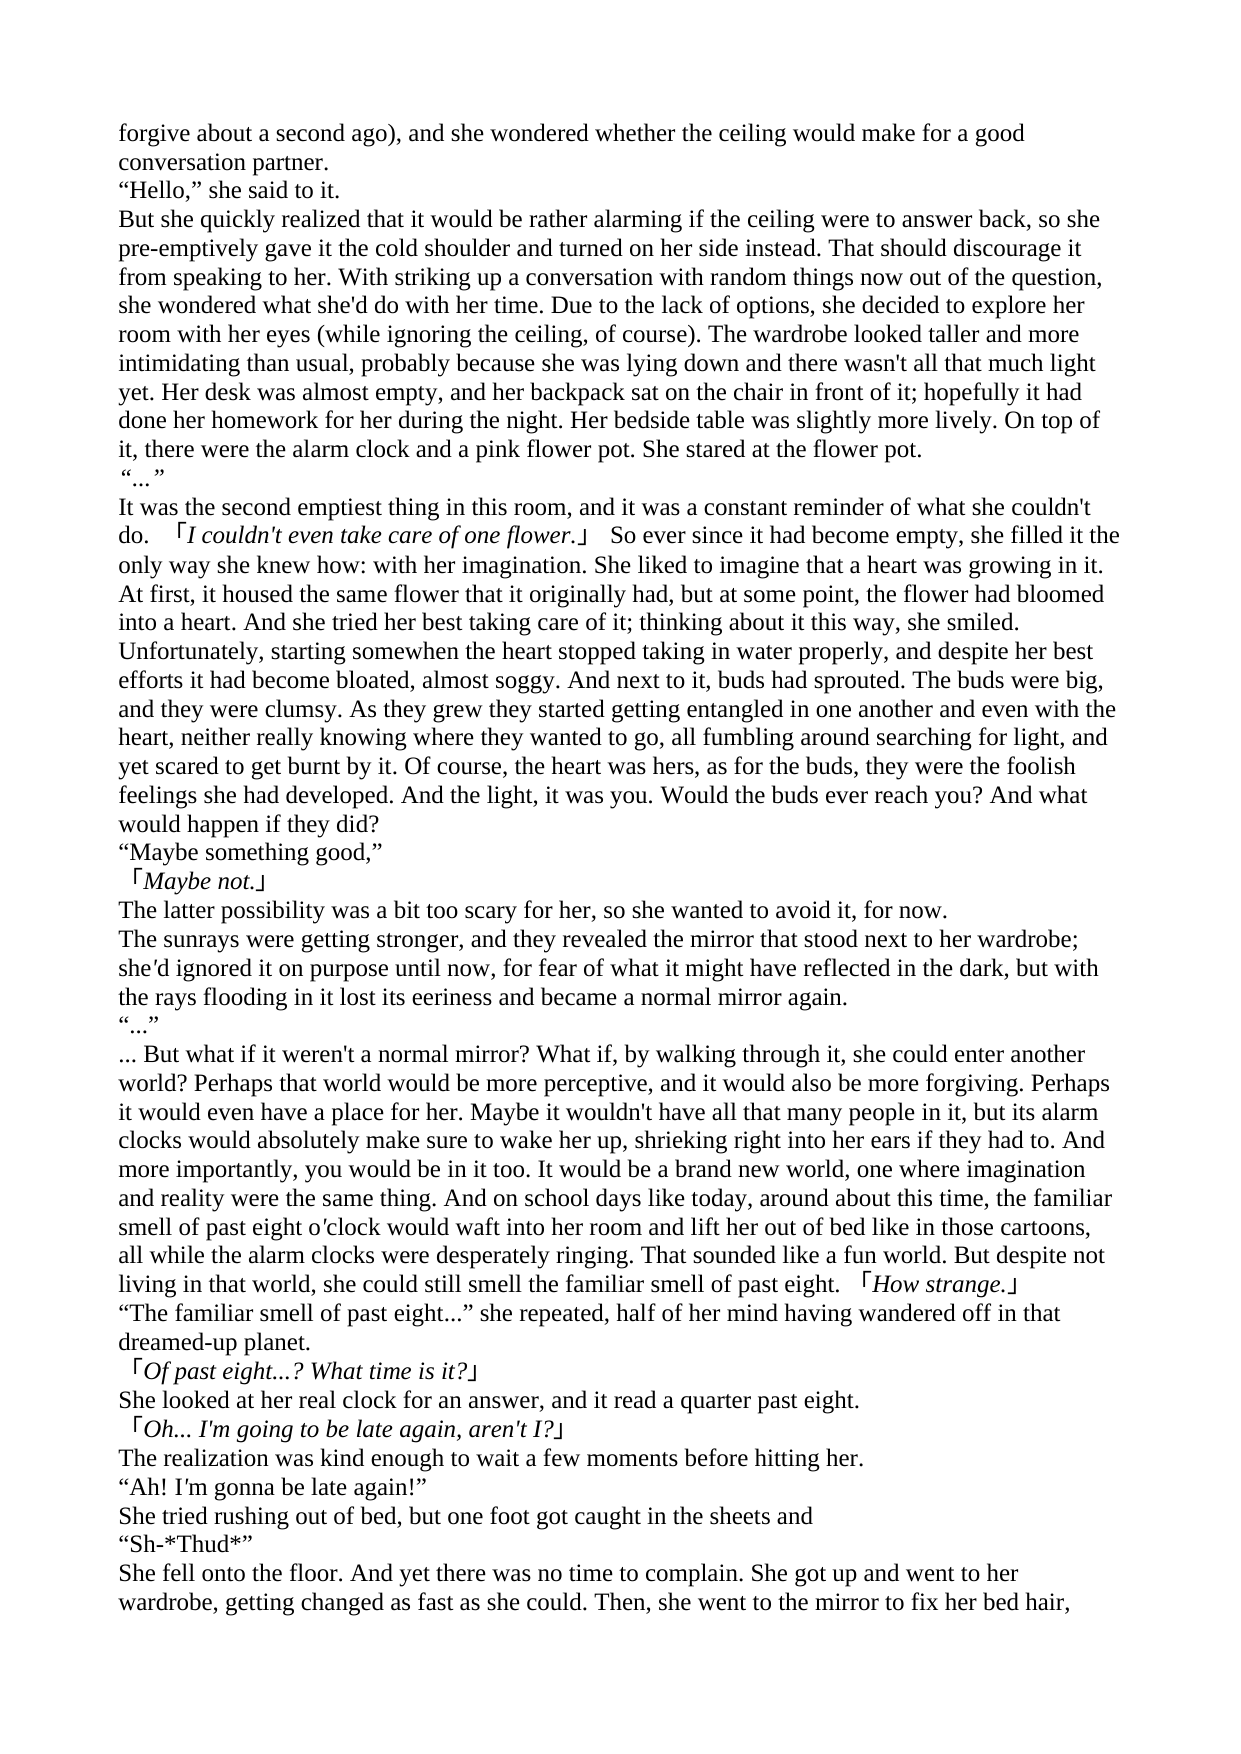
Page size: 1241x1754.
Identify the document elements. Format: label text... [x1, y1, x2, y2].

text Unfortunately, starting somewhen the heart stopped taking in water properly, and despite her best efforts it had become bloated, almost soggy. And next to it, buds had sprouted. The buds were big, and they were clumsy. As they grew they started getting entangled in one another and even with the heart, neither really knowing where they wanted to go, all fumbling around searching for light, and yet scared to get burnt by it. Of course, the heart was hers, as for the buds, they were the foolish feelings she had developed. And the light, it was you. Would the buds ever reach you? And what would happen if they did? [118, 636, 1122, 837]
text The latter possibility was a bit too scary for her, so she wanted to avoid it, for now. [118, 895, 1122, 924]
text 「Maybe not.」 [118, 866, 1122, 895]
text forgive about a second ago), and she wondered whether the ceiling would make for a good conversation partner. [118, 118, 1122, 176]
text “...” [118, 1010, 1122, 1039]
text 「Of past eight...? What time is it?」 [118, 1356, 1122, 1385]
text “...” [118, 463, 1122, 492]
text “Ah! I'm gonna be late again!” [118, 1472, 1122, 1501]
text She looked at her real clock for an answer, and it read a quarter past eight. [118, 1385, 1122, 1414]
text But she quickly realized that it would be rather alarming if the ceiling were to answer back, so she pre-emptively gave it the cold shoulder and turned on her side instead. That should discourage it from speaking to her. With striking up a conversation with random things now out of the question, she wondered what she'd do with her time. Due to the lack of options, she decided to explore her room with her eyes (while ignoring the ceiling, of course). The wardrobe looked taller and more intimidating than usual, probably because she was lying down and there wasn't all that much light yet. Her desk was almost empty, and her backpack sat on the chair in front of it; hopefully it had done her homework for her during the night. Her bedside table was slightly more lively. On top of it, there were the alarm clock and a pink flower pot. She stared at the flower pot. [118, 204, 1122, 463]
text The sunrays were getting stronger, and they revealed the mirror that stood next to her wardrobe; she'd ignored it on purpose until now, for fear of what it might have reflected in the dark, but with the rays flooding in it lost its eeriness and became a normal mirror again. [118, 924, 1122, 1010]
text She tried rushing out of bed, but one foot got caught in the sheets and [118, 1501, 1122, 1529]
text It was the second emptiest thing in this room, and it was a constant reminder of what she couldn't do. 「I couldn't even take care of one flower.」 So ever since it had become empty, she filled it the only way she knew how: with her imagination. She liked to imagine that a heart was growing in it. At first, it housed the same flower that it originally had, but at some point, the flower had bloomed into a heart. And she tried her best taking care of it; thinking about it this way, she smiled. [118, 492, 1122, 636]
text She fell onto the floor. And yet there was no time to complain. She got up and went to her wardrobe, getting changed as fast as she could. Then, she went to the mirror to fix her bed hair, [118, 1558, 1122, 1616]
text “The familiar smell of past eight...” she repeated, half of her mind having wandered off in that dreamed-up planet. [118, 1298, 1122, 1356]
text The realization was kind enough to wait a few moments before hitting her. [118, 1443, 1122, 1472]
text 「Oh... I'm going to be late again, aren't I?」 [118, 1414, 1122, 1443]
text ... But what if it weren't a normal mirror? What if, by walking through it, she could enter another world? Perhaps that world would be more perceptive, and it would also be more forgiving. Perhaps it would even have a place for her. Maybe it wouldn't have all that many people in it, but its alarm clocks would absolutely make sure to wake her up, shrieking right into her ears if they had to. And more importantly, you would be in it too. It would be a brand new world, one where imagination and reality were the same thing. And on school days like today, around about this time, the familiar smell of past eight o'clock would waft into her room and lift her out of bed like in those cartoons, all while the alarm clocks were desperately ringing. That sounded like a fun world. But despite not living in that world, she could still smell the familiar smell of past eight. 「How strange.」 [118, 1039, 1122, 1298]
text “Sh-*Thud*” [118, 1529, 1122, 1558]
text “Hello,” she said to it. [118, 176, 1122, 204]
text “Maybe something good,” [118, 837, 1122, 866]
